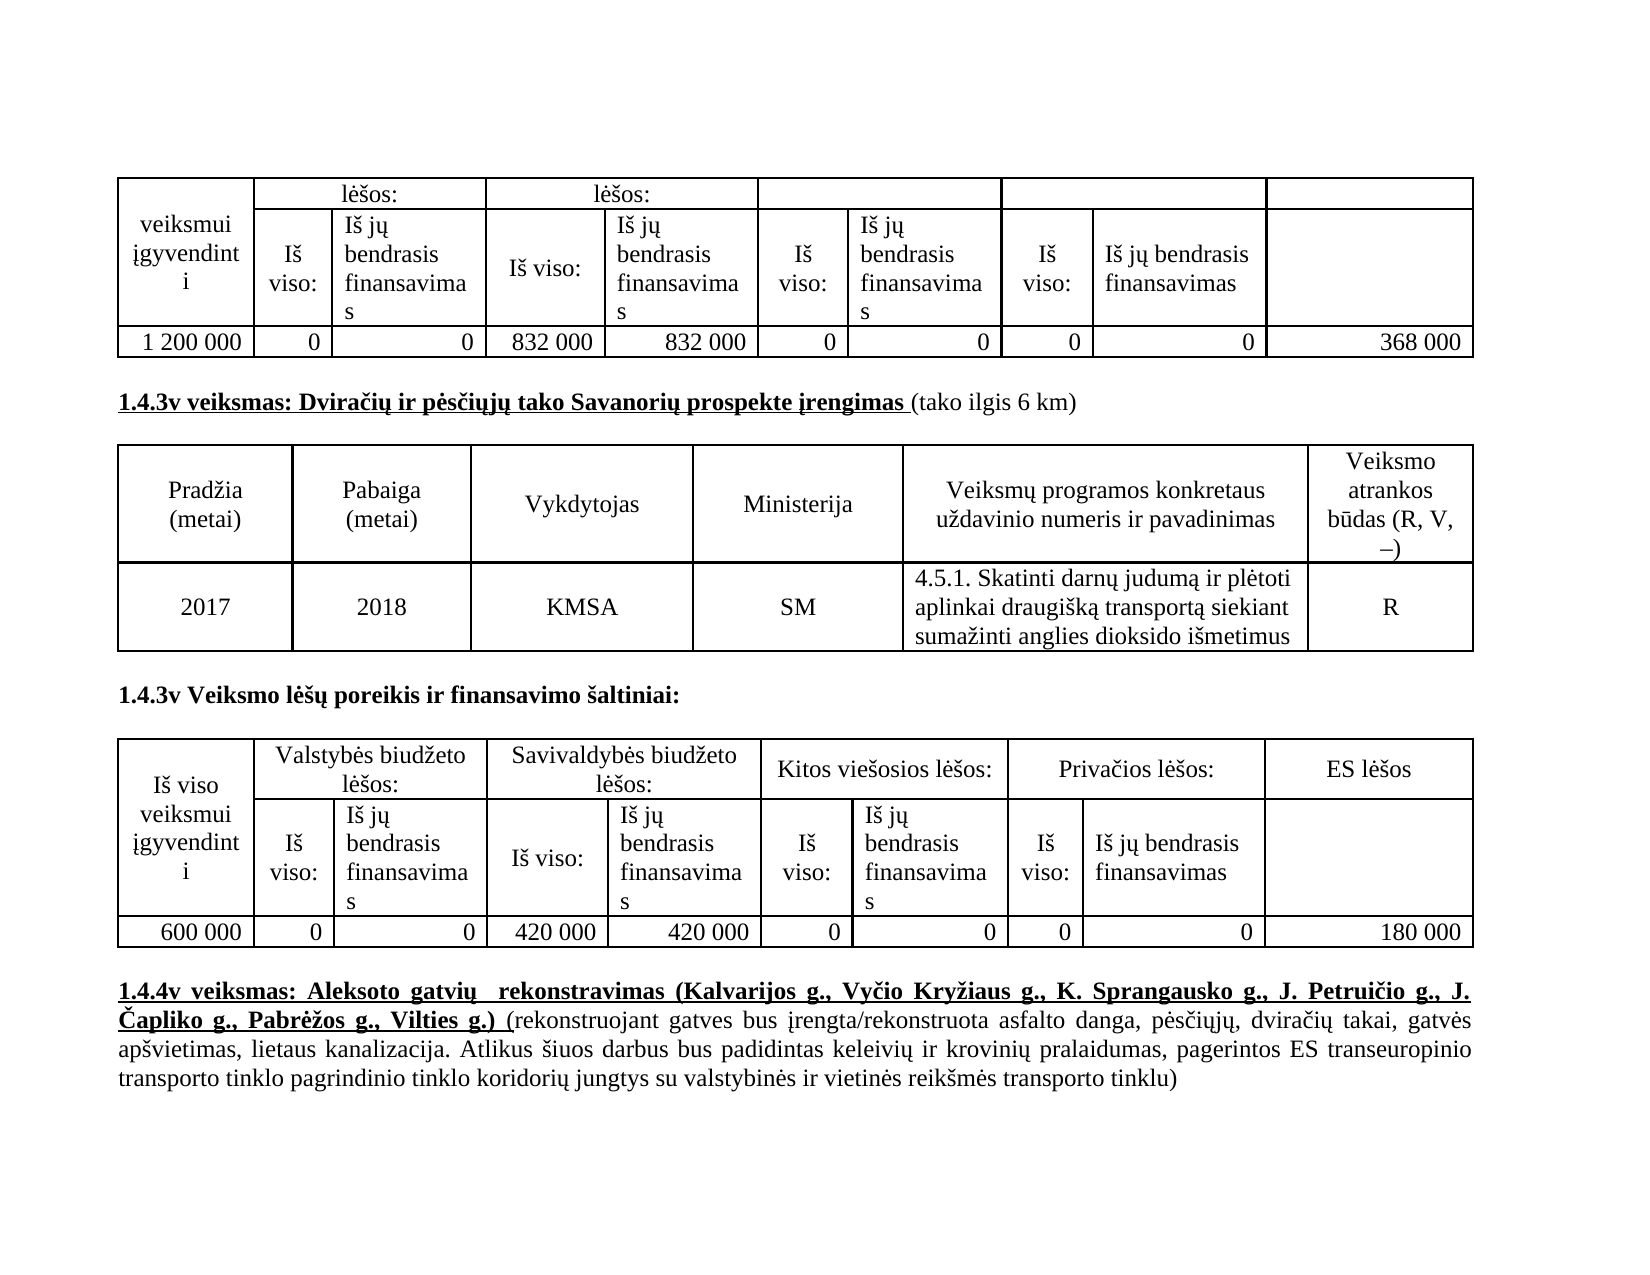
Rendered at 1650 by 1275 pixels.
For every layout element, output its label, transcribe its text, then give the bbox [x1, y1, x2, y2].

table_cell Iš viso: [762, 800, 851, 915]
table_cell 0 [854, 917, 1007, 946]
table_header [1268, 179, 1472, 208]
table_cell 0 [1003, 327, 1092, 356]
table_cell Iš jų bendrasis finansavimas [609, 800, 760, 915]
table_cell Iš viso: [487, 210, 604, 325]
table_header Veiksmo atrankos būdas (R, V, –) [1309, 446, 1472, 561]
table_cell Iš viso: [255, 210, 331, 325]
table_header Savivaldybės biudžeto lėšos: [488, 740, 760, 798]
table_cell Iš viso: [488, 800, 607, 915]
table_cell Iš jų bendrasis finansavimas [1084, 800, 1264, 915]
table_cell Iš viso: [759, 210, 847, 325]
text 1.4.3v Veiksmo lėšų poreikis ir finansavimo šaltiniai: [118, 681, 1473, 709]
table_cell 1 200 000 [119, 327, 253, 356]
table_header Vykdytojas [472, 446, 692, 561]
table_header [1003, 179, 1265, 208]
table_header Ministerija [694, 446, 902, 561]
table_cell 0 [333, 327, 485, 356]
table_header Privačios lėšos: [1009, 740, 1264, 798]
table_header Iš viso veiksmui įgyvendinti [119, 740, 253, 915]
table_cell [1266, 800, 1472, 915]
table_cell 2018 [294, 564, 470, 650]
table_cell 180 000 [1266, 917, 1472, 946]
table_cell 420 000 [609, 917, 760, 946]
table_cell 420 000 [488, 917, 607, 946]
table_cell KMSA [472, 564, 692, 650]
table_cell 0 [255, 327, 331, 356]
table_cell 832 000 [606, 327, 757, 356]
table_cell SM [694, 564, 902, 650]
table_cell R [1309, 564, 1472, 650]
table_header lėšos: [487, 179, 757, 208]
table_header lėšos: [255, 179, 485, 208]
table_cell 0 [762, 917, 851, 946]
table_header Veiksmų programos konkretaus uždavinio numeris ir pavadinimas [904, 446, 1307, 561]
table_cell 832 000 [487, 327, 604, 356]
table_header [759, 179, 1000, 208]
table_cell Iš viso: [1009, 800, 1082, 915]
table_cell 0 [1009, 917, 1082, 946]
table_cell Iš viso: [1003, 210, 1092, 325]
table_cell 0 [759, 327, 847, 356]
table_header Pabaiga (metai) [294, 446, 470, 561]
table_header Kitos viešosios lėšos: [762, 740, 1007, 798]
table_cell 0 [1094, 327, 1265, 356]
table_cell 4.5.1. Skatinti darnų judumą ir plėtoti aplinkai draugišką transportą siekiant sumažinti anglies dioksido išmetimus [904, 564, 1307, 650]
table_cell 0 [255, 917, 333, 946]
table_cell 368 000 [1268, 327, 1472, 356]
table_cell 0 [1084, 917, 1264, 946]
table_cell 600 000 [119, 917, 253, 946]
table_cell 2017 [119, 564, 291, 650]
table_header ES lėšos [1266, 740, 1472, 798]
table_cell Iš jų bendrasis finansavimas [335, 800, 486, 915]
table_cell Iš jų bendrasis finansavimas [1094, 210, 1265, 325]
table_cell Iš jų bendrasis finansavimas [854, 800, 1007, 915]
text 1.4.4v veiksmas: Aleksoto gatvių rekonstravimas (Kalvarijos g., Vyčio Kryžiaus g., K. Sprangausko g., J. Petruičio g., J. Čapliko g., Pabrėžos g., Vilties g.) (rekonstruojant gatves bus įrengta/rekonstruota asfalto danga, pėsčiųjų, dviračių takai, gatvės apšvietimas, lietaus kanalizacija. Atlikus šiuos darbus bus padidintas keleivių ir krovinių pralaidumas, pagerintos ES transeuropinio transporto tinklo pagrindinio tinklo koridorių jungtys su valstybinės ir vietinės reikšmės transporto tinklu) [118, 976, 1473, 1091]
table_cell Iš viso: [255, 800, 333, 915]
table_cell Iš jų bendrasis finansavimas [606, 210, 757, 325]
table_cell Iš jų bendrasis finansavimas [333, 210, 485, 325]
table_cell 0 [335, 917, 486, 946]
table_cell Iš jų bendrasis finansavimas [849, 210, 1000, 325]
table_header veiksmui įgyvendinti [119, 179, 253, 325]
text 1.4.3v veiksmas: Dviračių ir pėsčiųjų tako Savanorių prospekte įrengimas (tako ilgis 6 km) [118, 387, 1473, 416]
table_cell [1268, 210, 1472, 325]
table_header Pradžia (metai) [119, 446, 291, 561]
table_header Valstybės biudžeto lėšos: [255, 740, 486, 798]
table_cell 0 [849, 327, 1000, 356]
